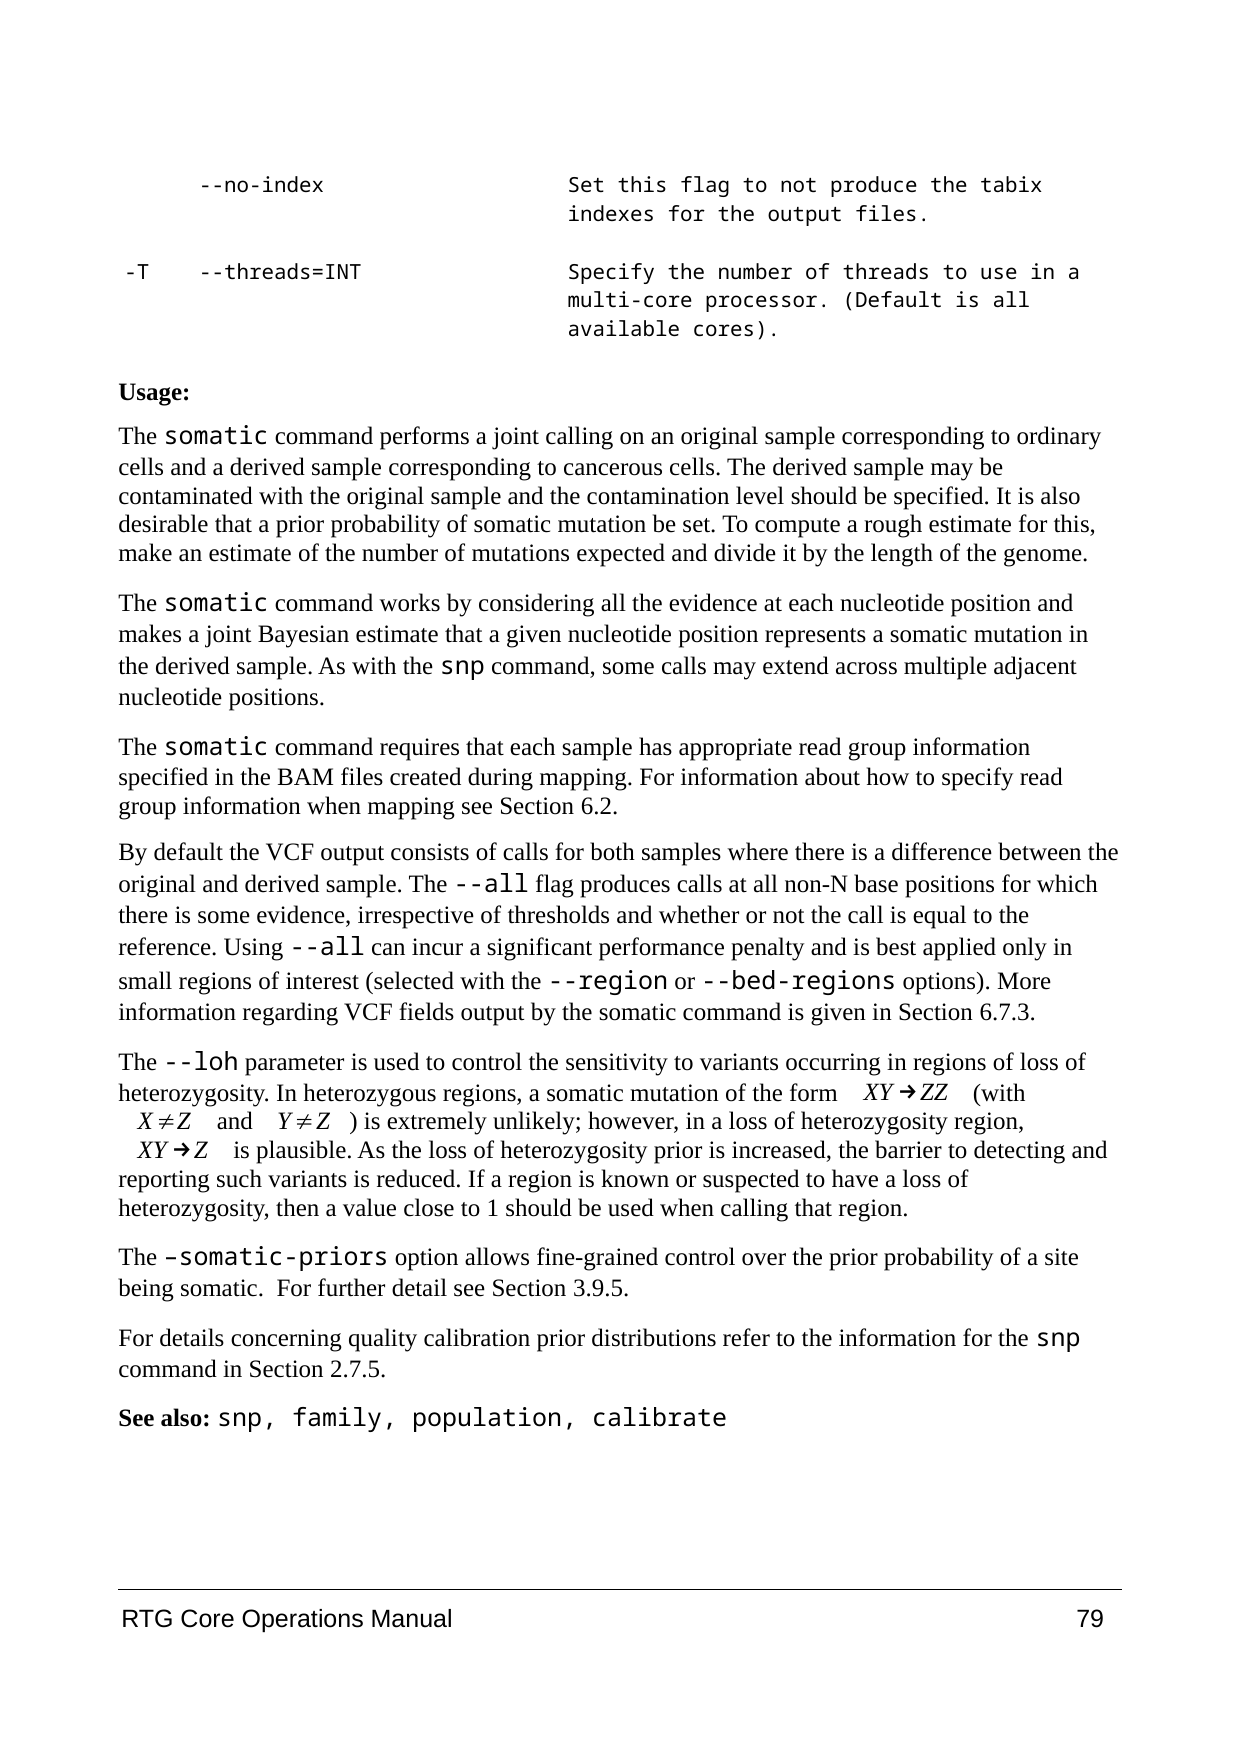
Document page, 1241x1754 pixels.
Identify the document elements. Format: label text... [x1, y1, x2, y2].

table_cell Set this flag to not produce the tabix indexes for the output files. [561, 159, 1093, 245]
subtitle Usage: [118, 377, 1122, 406]
text The somatic command performs a joint calling on an original sample corresponding to ordinary cells and a derived sample corresponding to cancerous cells. The derived sample may be contaminated with the original sample and the contamination level should be specified. It is also desirable that a prior probability of somatic mutation be set. To compute a rough estimate for this, make an estimate of the number of mutations expected and divide it by the length of the genome. [118, 418, 1122, 567]
table_cell --no-index [193, 159, 561, 245]
text For details concerning quality calibration prior distributions refer to the information for the snp command in Section 2.7.5. [118, 1319, 1122, 1382]
text The –somatic-priors option allows fine-grained control over the prior probability of a site being somatic. For further detail see Section 3.9.5. [118, 1239, 1122, 1302]
text The somatic command requires that each sample has appropriate read group information specified in the BAM files created during mapping. For information about how to specify read group information when mapping see Section 6.2. [118, 728, 1122, 820]
text The somatic command works by considering all the evidence at each nucleotide position and makes a joint Bayesian estimate that a given nucleotide position represents a somatic mutation in the derived sample. As with the snp command, some calls may extend across multiple adjacent nucleotide positions. [118, 585, 1122, 710]
table_cell Specify the number of threads to use in a multi-core processor. (Default is all available cores). [561, 245, 1093, 360]
table_cell --threads=INT [193, 245, 561, 360]
table_cell [118, 159, 193, 245]
text See also: snp, family, population, calibrate [118, 1400, 1122, 1434]
table_cell -T [118, 245, 193, 360]
text The --loh parameter is used to control the sensitivity to variants occurring in regions of loss of heterozygosity. In heterozygous regions, a somatic mutation of the form (with and ) is extremely unlikely; however, in a loss of heterozygosity region, is plausible. As the loss of heterozygosity prior is increased, the barrier to detecting and reporting such variants is reduced. If a region is known or suspected to have a loss of heterozygosity, then a value close to 1 should be used when calling that region. [118, 1043, 1122, 1221]
text By default the VCF output consists of calls for both samples where there is a difference between the original and derived sample. The --all flag produces calls at all non-N base positions for which there is some evidence, irrespective of thresholds and whether or not the call is equal to the reference. Using --all can incur a significant performance penalty and is best applied only in small regions of interest (selected with the --region or --bed-regions options). More information regarding VCF fields output by the somatic command is given in Section 6.7.3. [118, 837, 1122, 1026]
